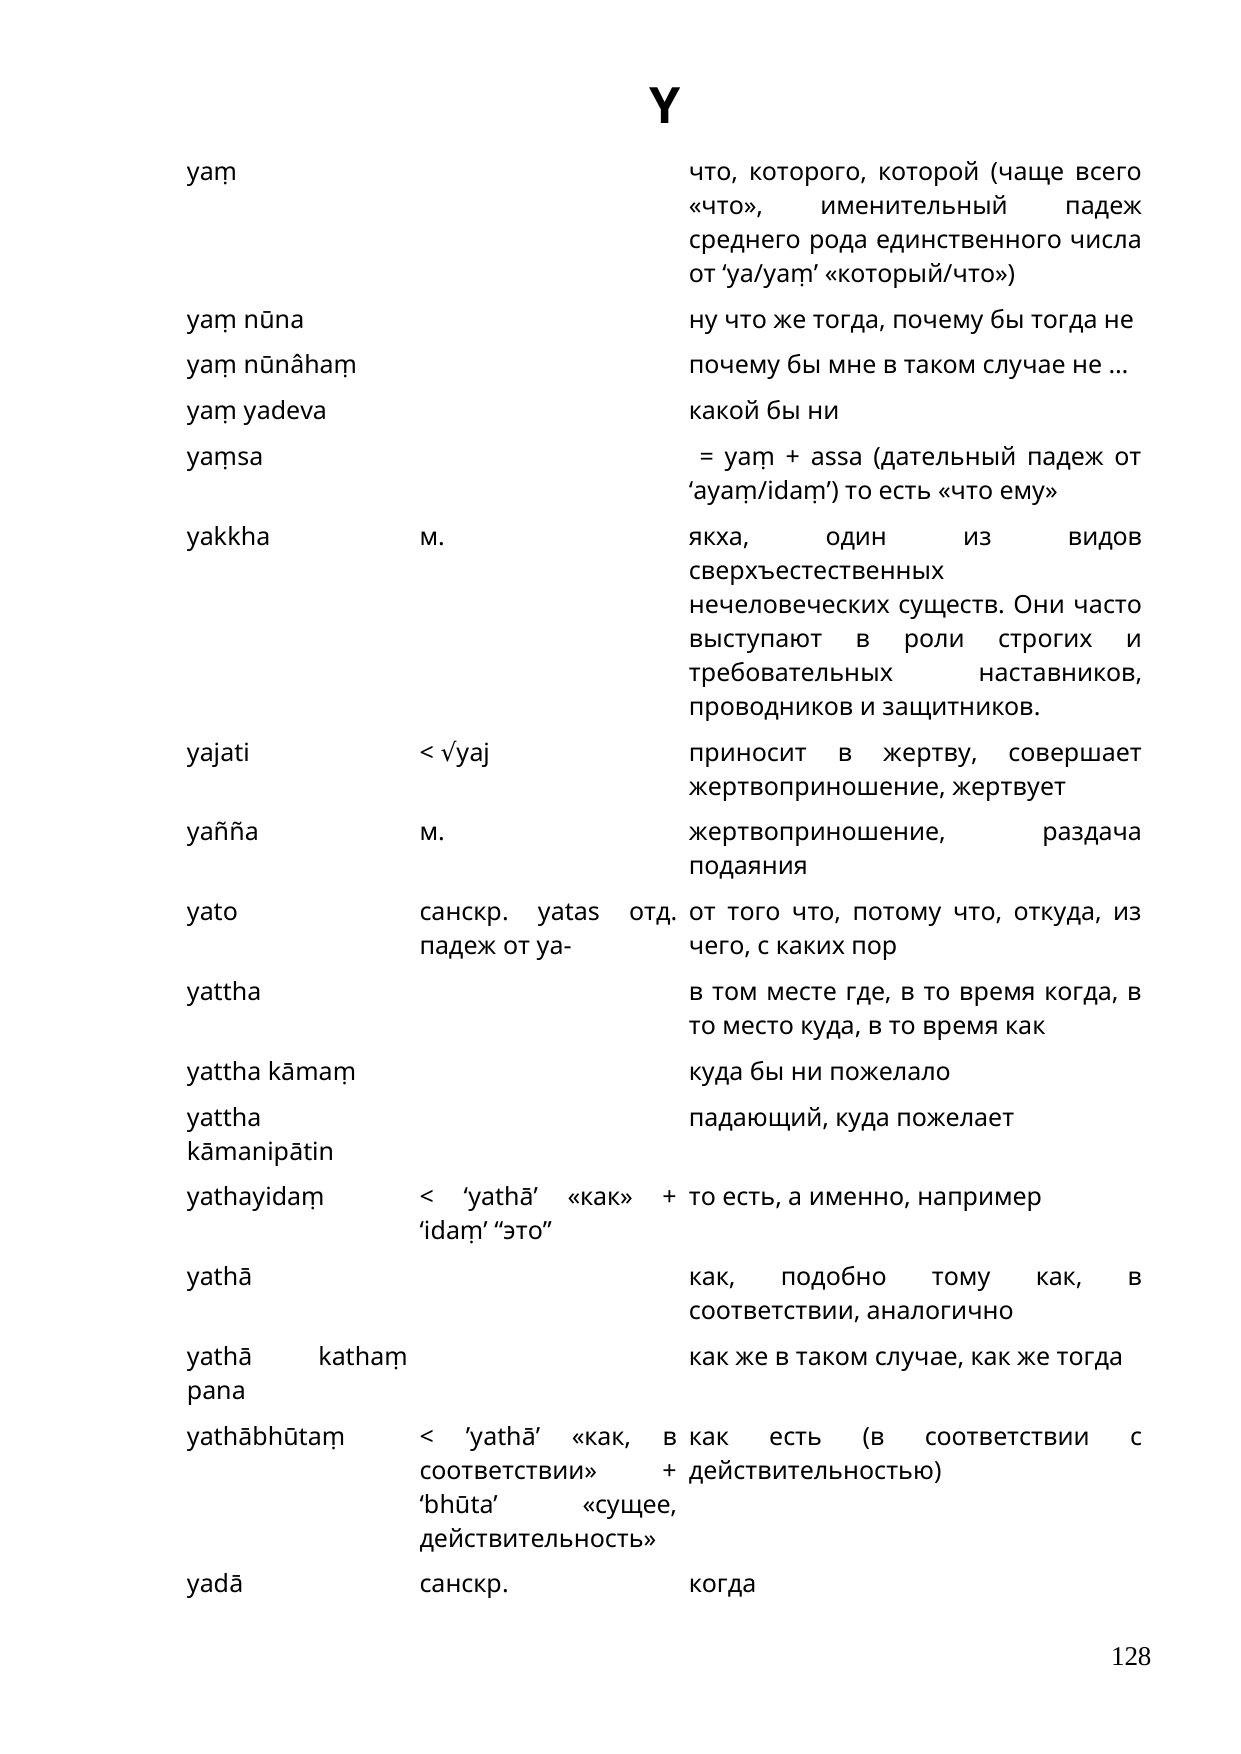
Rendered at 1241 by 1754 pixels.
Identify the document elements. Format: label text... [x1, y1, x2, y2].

table_cell yattha kāmaṃ [181, 1048, 413, 1093]
table_cell [414, 296, 683, 341]
table_cell м. [414, 808, 683, 888]
table_cell санскр. [414, 1560, 683, 1606]
table_cell < ‘yathā’ «как» + ‘idaṃ’ “это” [414, 1173, 683, 1253]
table_cell [414, 1253, 683, 1333]
table_cell как же в таком случае, как же тогда [683, 1333, 1148, 1413]
table_cell падающий, куда пожелает [683, 1094, 1148, 1173]
table_cell [414, 433, 683, 513]
table_header [414, 148, 683, 296]
table_header yaṃ [181, 148, 413, 296]
table_cell от того что, потому что, откуда, из чего, с каких пор [683, 888, 1148, 968]
table_cell когда [683, 1560, 1148, 1606]
table_cell как, подобно тому как, в соответствии, аналогично [683, 1253, 1148, 1333]
table_cell приносит в жертву, совершает жертвоприношение, жертвует [683, 729, 1148, 808]
table_cell yakkha [181, 513, 413, 728]
table_cell [414, 1333, 683, 1413]
table_cell yaṃ yadeva [181, 387, 413, 433]
table_cell [414, 968, 683, 1048]
table_cell м. [414, 513, 683, 728]
table_cell то есть, а именно, например [683, 1173, 1148, 1253]
subtitle Y [177, 69, 1151, 137]
table_cell yaṃ nūnâhaṃ [181, 341, 413, 387]
table_cell жертвоприношение, раздача подаяния [683, 808, 1148, 888]
table_cell yajati [181, 729, 413, 808]
table_cell yathayidaṃ [181, 1173, 413, 1253]
table_cell [414, 387, 683, 433]
table_cell yato [181, 888, 413, 968]
table_cell yathā kathaṃ pana [181, 1333, 413, 1413]
table_cell куда бы ни пожелало [683, 1048, 1148, 1093]
table_cell якха, один из видов сверхъестественных нечеловеческих существ. Они часто выступают в роли строгих и требовательных наставников, проводников и защитников. [683, 513, 1148, 728]
table_cell yaṃ nūna [181, 296, 413, 341]
table_cell yattha [181, 968, 413, 1048]
table_cell < ’yathā’ «как, в соответствии» + ‘bhūta’ «сущее, действительность» [414, 1413, 683, 1560]
table_cell [414, 341, 683, 387]
table_cell ну что же тогда, почему бы тогда не [683, 296, 1148, 341]
table_cell в том месте где, в то время когда, в то место куда, в то время как [683, 968, 1148, 1048]
table_cell как есть (в соответствии с действительностью) [683, 1413, 1148, 1560]
table_cell yañña [181, 808, 413, 888]
table_cell какой бы ни [683, 387, 1148, 433]
table_cell санскр. yatas отд. падеж от ya- [414, 888, 683, 968]
table_cell почему бы мне в таком случае не … [683, 341, 1148, 387]
table_cell yadā [181, 1560, 413, 1606]
table_cell [414, 1094, 683, 1173]
table_cell yaṃsa [181, 433, 413, 513]
table_cell = yaṃ + assa (дательный падеж от ‘ayaṃ/idaṃ’) то есть «что ему» [683, 433, 1148, 513]
table_cell yathābhūtaṃ [181, 1413, 413, 1560]
table_cell < √yaj [414, 729, 683, 808]
table_cell [414, 1048, 683, 1093]
table_cell yattha kāmanipātin [181, 1094, 413, 1173]
table_cell yathā [181, 1253, 413, 1333]
table_header что, которого, которой (чаще всего «что», именительный падеж среднего рода единственного числа от ‘ya/yaṃ’ «который/что») [683, 148, 1148, 296]
